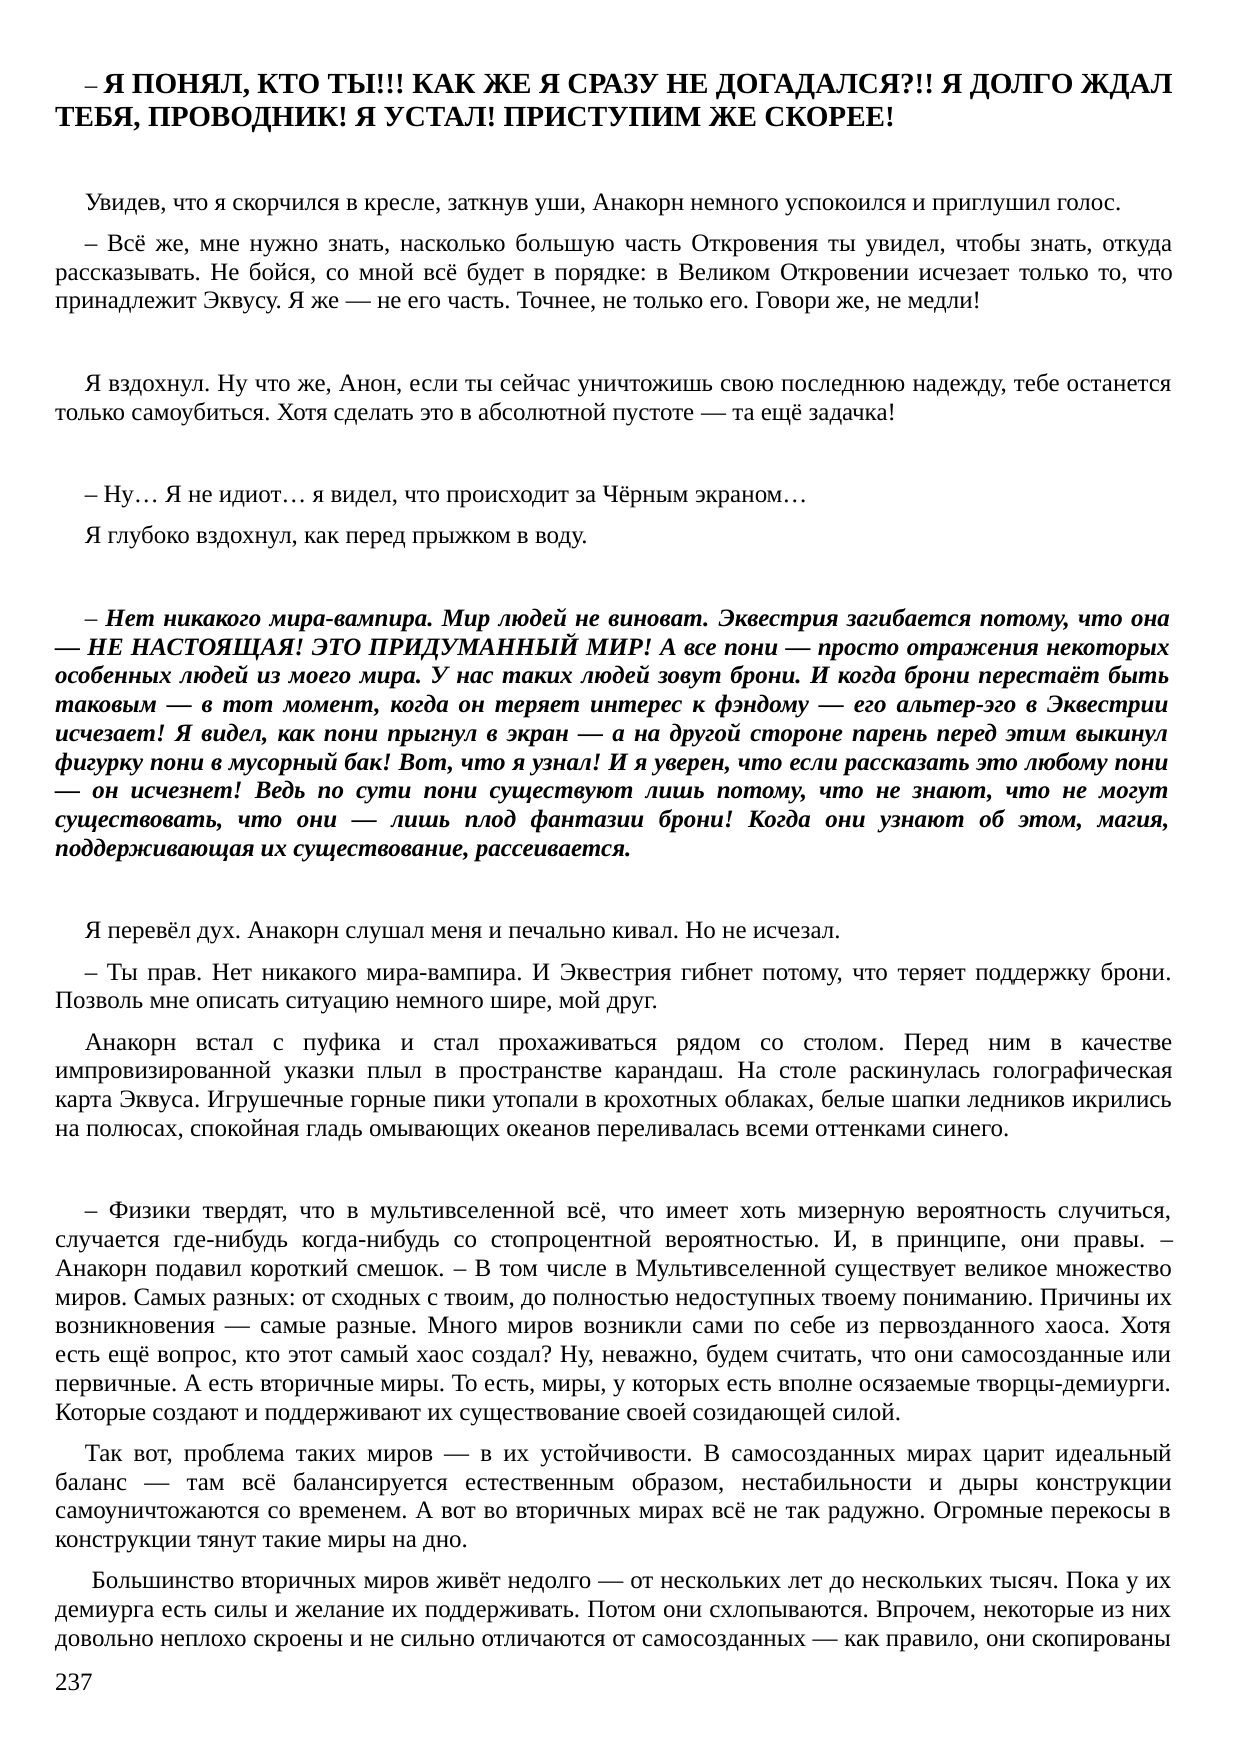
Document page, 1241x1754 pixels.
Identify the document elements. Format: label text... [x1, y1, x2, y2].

text Я вздохнул. Ну что же, Анон, если ты сейчас уничтожишь свою последнюю надежду, тебе останется только самоубиться. Хотя сделать это в абсолютной пустоте — та ещё задачка! [55, 368, 1173, 426]
text Увидев, что я скорчился в кресле, заткнув уши, Анакорн немного успокоился и приглушил голос. [55, 187, 1173, 216]
text – Нет никакого мира-вампира. Мир людей не виноват. Эквестрия загибается потому, что она — НЕ НАСТОЯЩАЯ! ЭТО ПРИДУМАННЫЙ МИР! А все пони — просто отражения некоторых особенных людей из моего мира. У нас таких людей зовут брони. И когда брони перестаёт быть таковым — в тот момент, когда он теряет интерес к фэндому — его альтер-эго в Эквестрии исчезает! Я видел, как пони прыгнул в экран — а на другой стороне парень перед этим выкинул фигурку пони в мусорный бак! Вот, что я узнал! И я уверен, что если рассказать это любому пони — он исчезнет! Ведь по сути пони существуют лишь потому, что не знают, что не могут существовать, что они — лишь плод фантазии брони! Когда они узнают об этом, магия, поддерживающая их существование, рассеивается. [55, 603, 1173, 862]
text – Ну… Я не идиот… я видел, что происходит за Чёрным экраном… [55, 479, 1173, 508]
text – Ты прав. Нет никакого мира-вампира. И Эквестрия гибнет потому, что теряет поддержку брони. Позволь мне описать ситуацию немного шире, мой друг. [55, 957, 1173, 1014]
text Я глубоко вздохнул, как перед прыжком в воду. [55, 521, 1173, 549]
text – Я ПОНЯЛ, КТО ТЫ!!! КАК ЖЕ Я СРАЗУ НЕ ДОГАДАЛСЯ?!! Я ДОЛГО ЖДАЛ ТЕБЯ, ПРОВОДНИК! Я УСТАЛ! ПРИСТУПИМ ЖЕ СКОРЕЕ! [55, 66, 1173, 133]
text Анакорн встал с пуфика и стал прохаживаться рядом со столом. Перед ним в качестве импровизированной указки плыл в пространстве карандаш. На столе раскинулась голографическая карта Эквуса. Игрушечные горные пики утопали в крохотных облаках, белые шапки ледников икрились на полюсах, спокойная гладь омывающих океанов переливалась всеми оттенками синего. [55, 1027, 1173, 1142]
text Я перевёл дух. Анакорн слушал меня и печально кивал. Но не исчезал. [55, 916, 1173, 944]
text Большинство вторичных миров живёт недолго — от нескольких лет до нескольких тысяч. Пока у их демиурга есть силы и желание их поддерживать. Потом они схлопываются. Впрочем, некоторые из них довольно неплохо скроены и не сильно отличаются от самосозданных — как правило, они скопированы [55, 1566, 1173, 1652]
text – Всё же, мне нужно знать, насколько большую часть Откровения ты увидел, чтобы знать, откуда рассказывать. Не бойся, со мной всё будет в порядке: в Великом Откровении исчезает только то, что принадлежит Эквусу. Я же — не его часть. Точнее, не только его. Говори же, не медли! [55, 228, 1173, 314]
text Так вот, проблема таких миров — в их устойчивости. В самосозданных мирах царит идеальный баланс — там всё балансируется естественным образом, нестабильности и дыры конструкции самоуничтожаются со временем. А вот во вторичных мирах всё не так радужно. Огромные перекосы в конструкции тянут такие миры на дно. [55, 1438, 1173, 1553]
text – Физики твердят, что в мультивселенной всё, что имеет хоть мизерную вероятность случиться, случается где-нибудь когда-нибудь со стопроцентной вероятностью. И, в принципе, они правы. – Анакорн подавил короткий смешок. – В том числе в Мультивселенной существует великое множество миров. Самых разных: от сходных с твоим, до полностью недоступных твоему пониманию. Причины их возникновения — самые разные. Много миров возникли сами по себе из первозданного хаоса. Хотя есть ещё вопрос, кто этот самый хаос создал? Ну, неважно, будем считать, что они самосозданные или первичные. А есть вторичные миры. То есть, миры, у которых есть вполне осязаемые творцы-демиурги. Которые создают и поддерживают их существование своей созидающей силой. [55, 1196, 1173, 1426]
